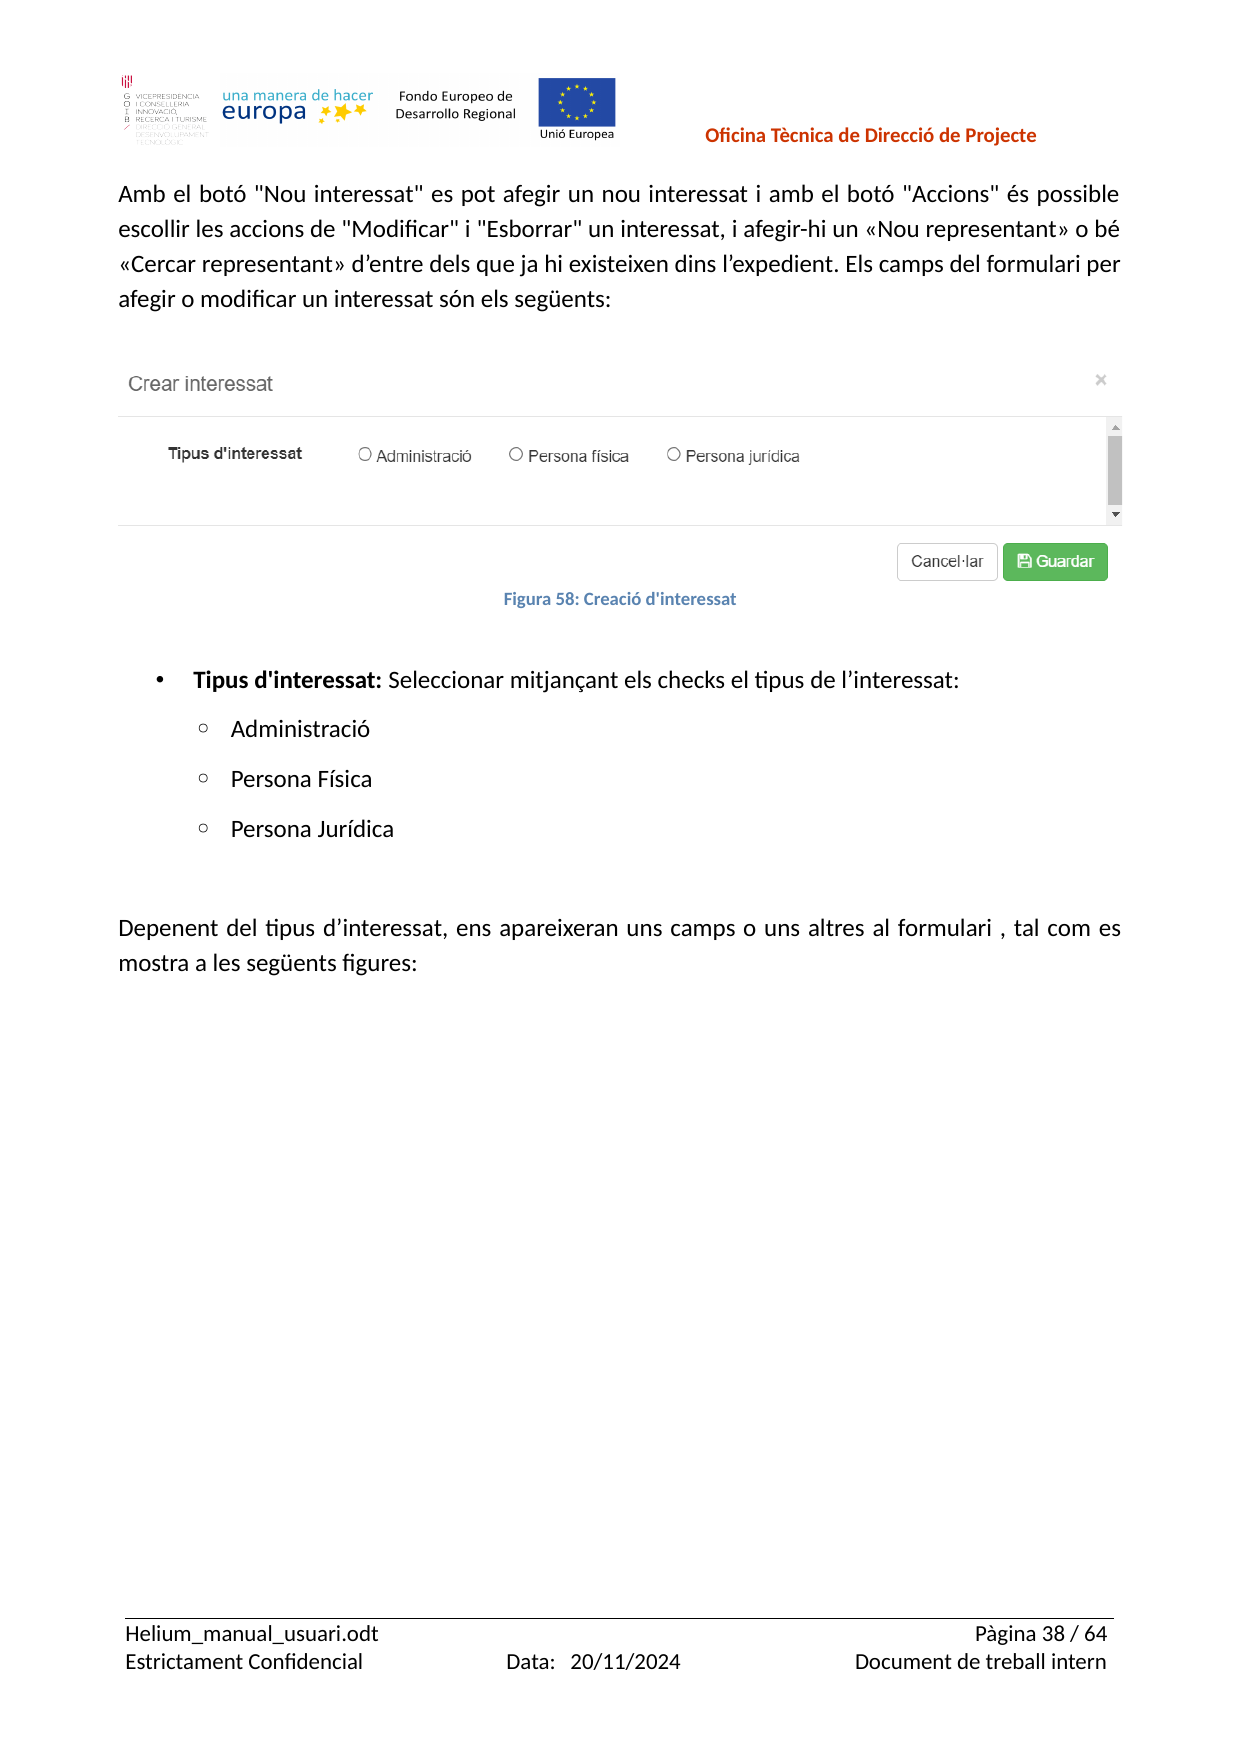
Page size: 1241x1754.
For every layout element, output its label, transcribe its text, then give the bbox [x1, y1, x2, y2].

text Amb el botó "Nou interessat" es pot afegir un nou interessat i amb el botó "Accions" és possible escollir les accions de "Modificar" i "Esborrar" un interessat, i afegir-hi un «Nou representant» o bé «Cercar representant» d’entre dels que ja hi existeixen dins l’expedient. Els camps del formulari per afegir o modificar un interessat són els següents: [118, 178, 1122, 313]
list Persona Jurídica [193, 813, 1122, 843]
text Depenent del tipus d’interessat, ens apareixeran uns camps o uns altres al formulari , tal com es mostra a les següents figures: [118, 912, 1122, 977]
list Figura 58: Creació d'interessat [118, 587, 1122, 610]
list Administració [193, 714, 1122, 744]
picture [118, 358, 1123, 587]
picture [219, 73, 621, 147]
picture [118, 73, 213, 147]
list Tipus d'interessat: Seleccionar mitjançant els checks el tipus de l’interessat: [118, 610, 1122, 694]
list Persona Física [193, 763, 1122, 794]
